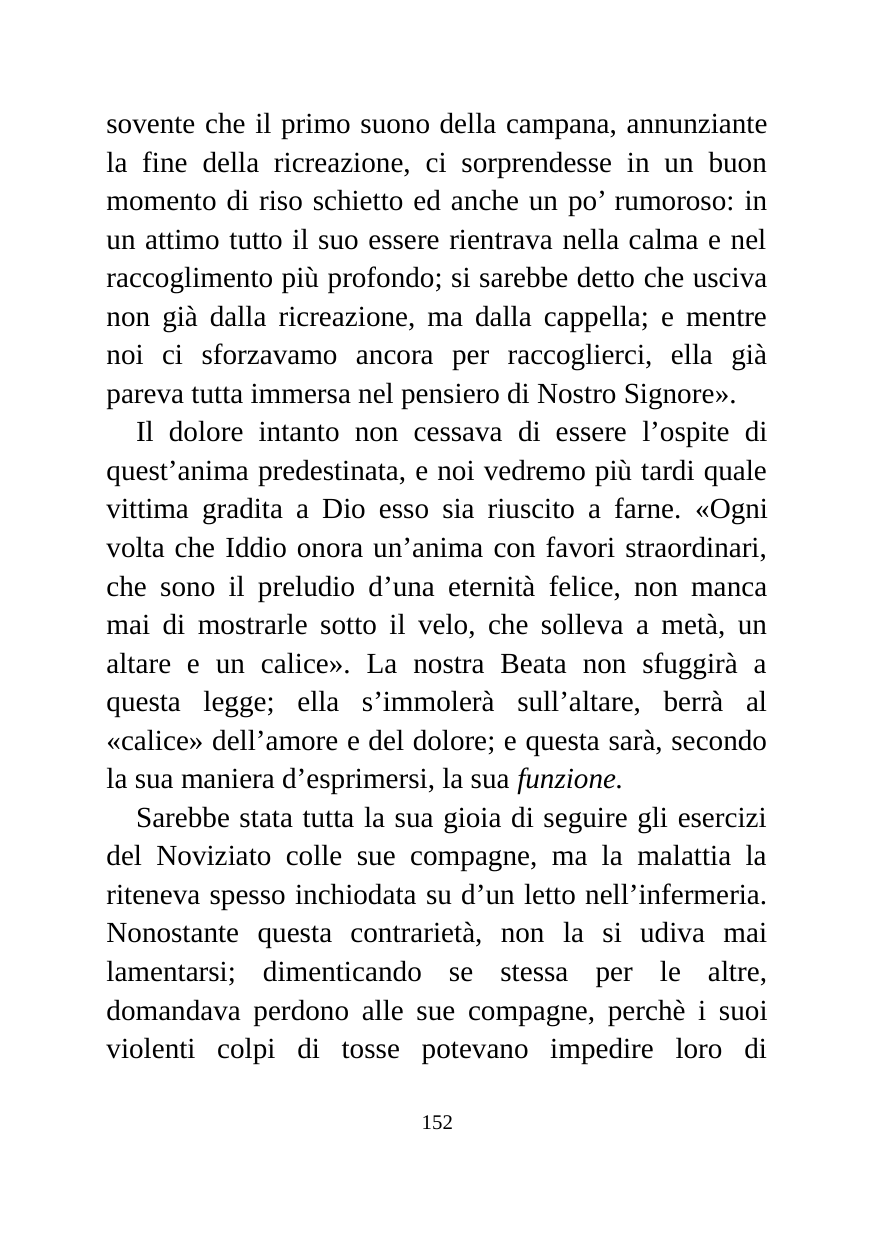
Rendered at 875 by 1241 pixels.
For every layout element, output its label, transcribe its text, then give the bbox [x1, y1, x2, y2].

text sovente che il primo suono della campana, annunziante la fine della ricreazione, ci sorprendesse in un buon momento di riso schietto ed anche un po’ rumoroso: in un attimo tutto il suo essere rientrava nella calma e nel raccoglimento più profondo; si sarebbe detto che usciva non già dalla ricreazione, ma dalla cappella; e mentre noi ci sforzavamo ancora per raccoglierci, ella già pareva tutta immersa nel pensiero di Nostro Signore». [106, 106, 768, 409]
text Sarebbe stata tutta la sua gioia di seguire gli esercizi del Noviziato colle sue compagne, ma la malattia la riteneva spesso inchiodata su d’un letto nell’infermeria. Nonostante questa contrarietà, non la si udiva mai lamentarsi; dimenticando se stessa per le altre, domandava perdono alle sue compagne, perchè i suoi violenti colpi di tosse potevano impedire loro di [106, 800, 768, 1065]
text Il dolore intanto non cessava di essere l’ospite di quest’anima predestinata, e noi vedremo più tardi quale vittima gradita a Dio esso sia riuscito a farne. «Ogni volta che Iddio onora un’anima con favori straordinari, che sono il preludio d’una eternità felice, non manca mai di mostrarle sotto il velo, che solleva a metà, un altare e un calice». La nostra Beata non sfuggirà a questa legge; ella s’immolerà sull’altare, berrà al «calice» dell’amore e del dolore; e questa sarà, secondo la sua maniera d’esprimersi, la sua funzione. [106, 414, 768, 795]
